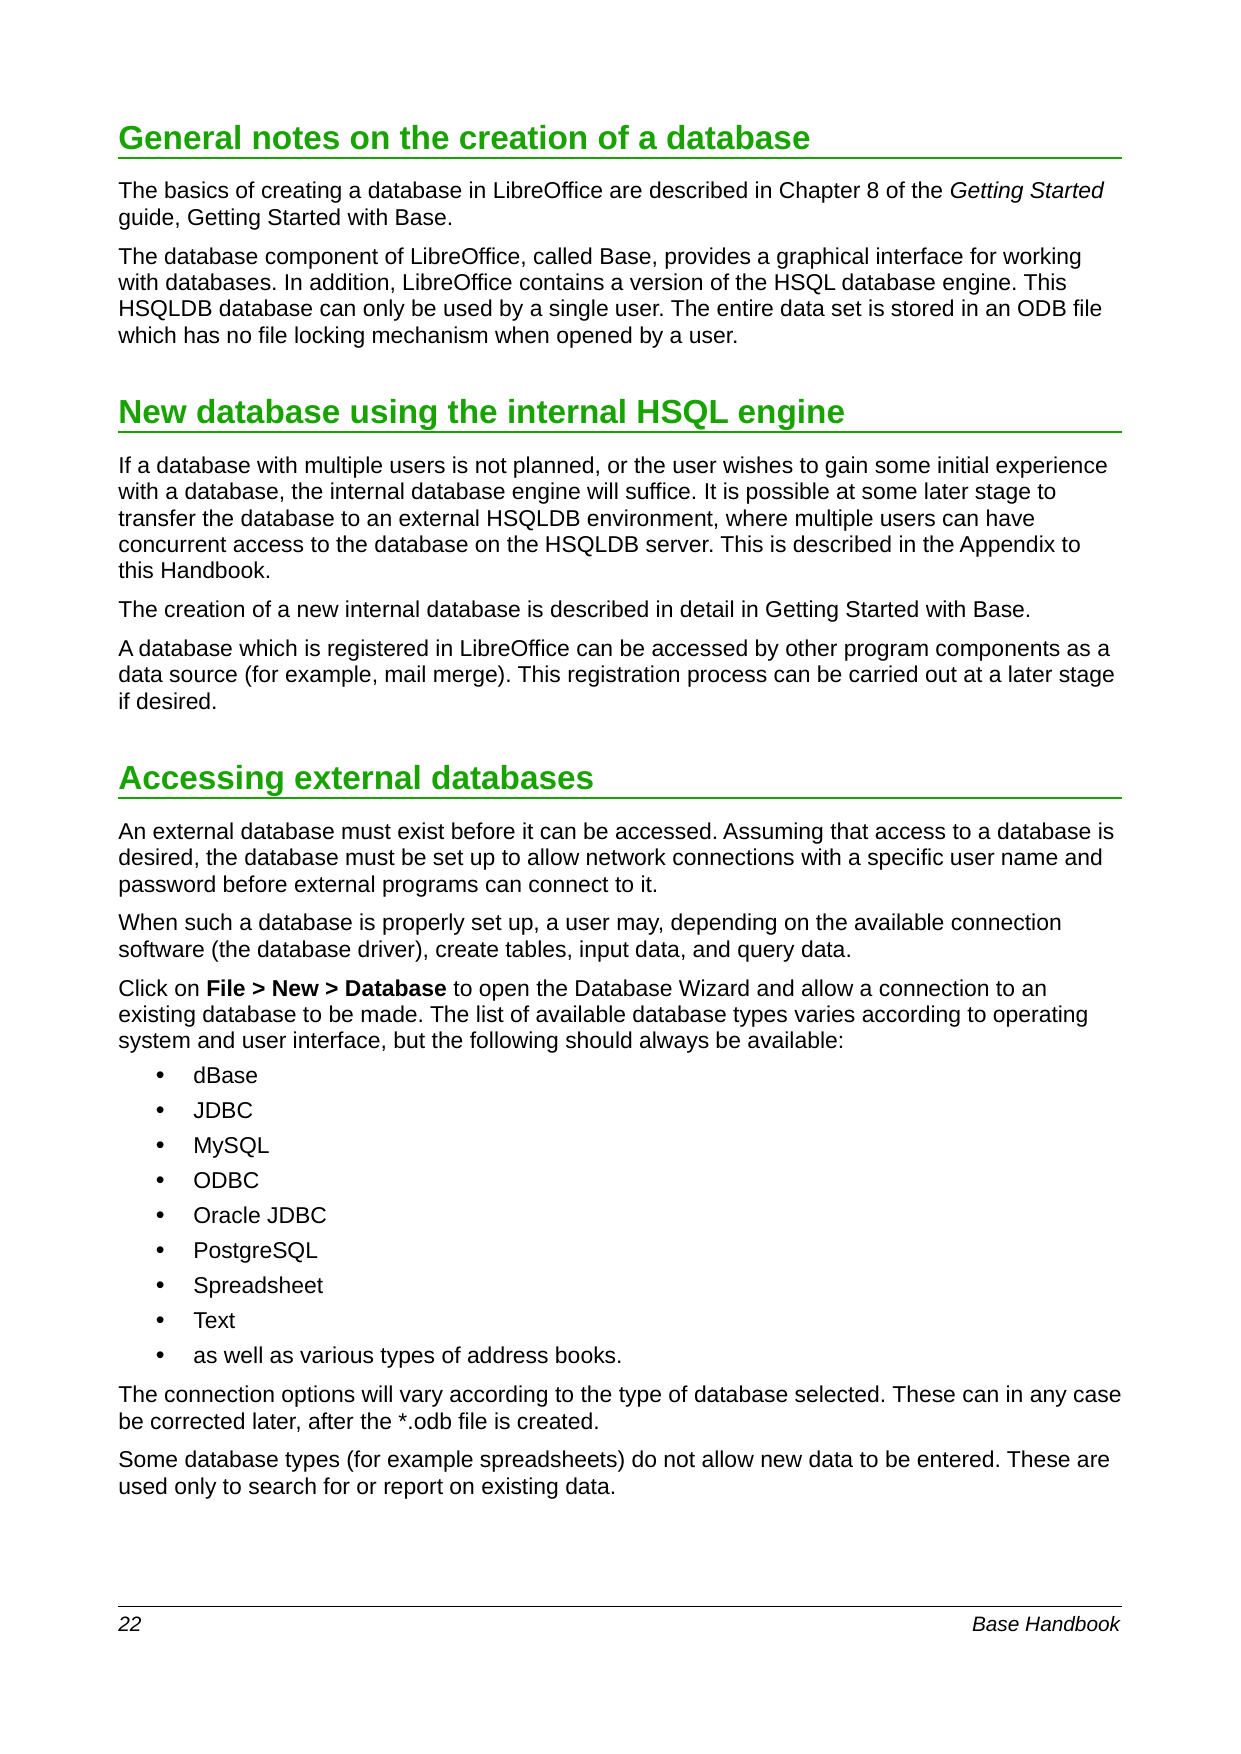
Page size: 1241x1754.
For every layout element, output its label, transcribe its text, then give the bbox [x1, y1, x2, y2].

list dBase [156, 1060, 1122, 1089]
subtitle General notes on the creation of a database [118, 118, 1122, 157]
list as well as various types of address books. [156, 1340, 1122, 1369]
text The connection options will vary according to the type of database selected. These can in any case be corrected later, after the *.odb file is created. [118, 1381, 1122, 1434]
list ODBC [156, 1165, 1122, 1194]
text A database which is registered in LibreOffice can be accessed by other program components as a data source (for example, mail merge). This registration process can be carried out at a later stage if desired. [118, 635, 1122, 714]
text The database component of LibreOffice, called Base, provides a graphical interface for working with databases. In addition, LibreOffice contains a version of the HSQL database engine. This HSQLDB database can only be used by a single user. The entire data set is stored in an ODB file which has no file locking mechanism when opened by a user. [118, 243, 1122, 348]
text The basics of creating a database in LibreOffice are described in Chapter 8 of the Getting Started guide, Getting Started with Base. [118, 177, 1122, 230]
list Click on File > New > Database to open the Database Wizard and allow a connection to an existing database to be made. The list of available database types varies according to operating system and user interface, but the following should always be available: [118, 974, 1122, 1054]
subtitle New database using the internal HSQL engine [118, 392, 1122, 431]
text Some database types (for example spreadsheets) do not allow new data to be entered. These are used only to search for or report on existing data. [118, 1446, 1122, 1499]
list Spreadsheet [156, 1270, 1122, 1299]
list Text [156, 1305, 1122, 1334]
list JDBC [156, 1095, 1122, 1124]
text When such a database is properly set up, a user may, depending on the available connection software (the database driver), create tables, input data, and query data. [118, 909, 1122, 962]
text An external database must exist before it can be accessed. Assuming that access to a database is desired, the database must be set up to allow network connections with a specific user name and password before external programs can connect to it. [118, 818, 1122, 897]
subtitle Accessing external databases [118, 758, 1122, 797]
text The creation of a new internal database is described in detail in Getting Started with Base. [118, 596, 1122, 622]
list MySQL [156, 1130, 1122, 1159]
list PostgreSQL [156, 1235, 1122, 1264]
list Oracle JDBC [156, 1200, 1122, 1229]
text If a database with multiple users is not planned, or the user wishes to gain some initial experience with a database, the internal database engine will suffice. It is possible at some later stage to transfer the database to an external HSQLDB environment, where multiple users can have concurrent access to the database on the HSQLDB server. This is described in the Appendix to this Handbook. [118, 452, 1122, 584]
